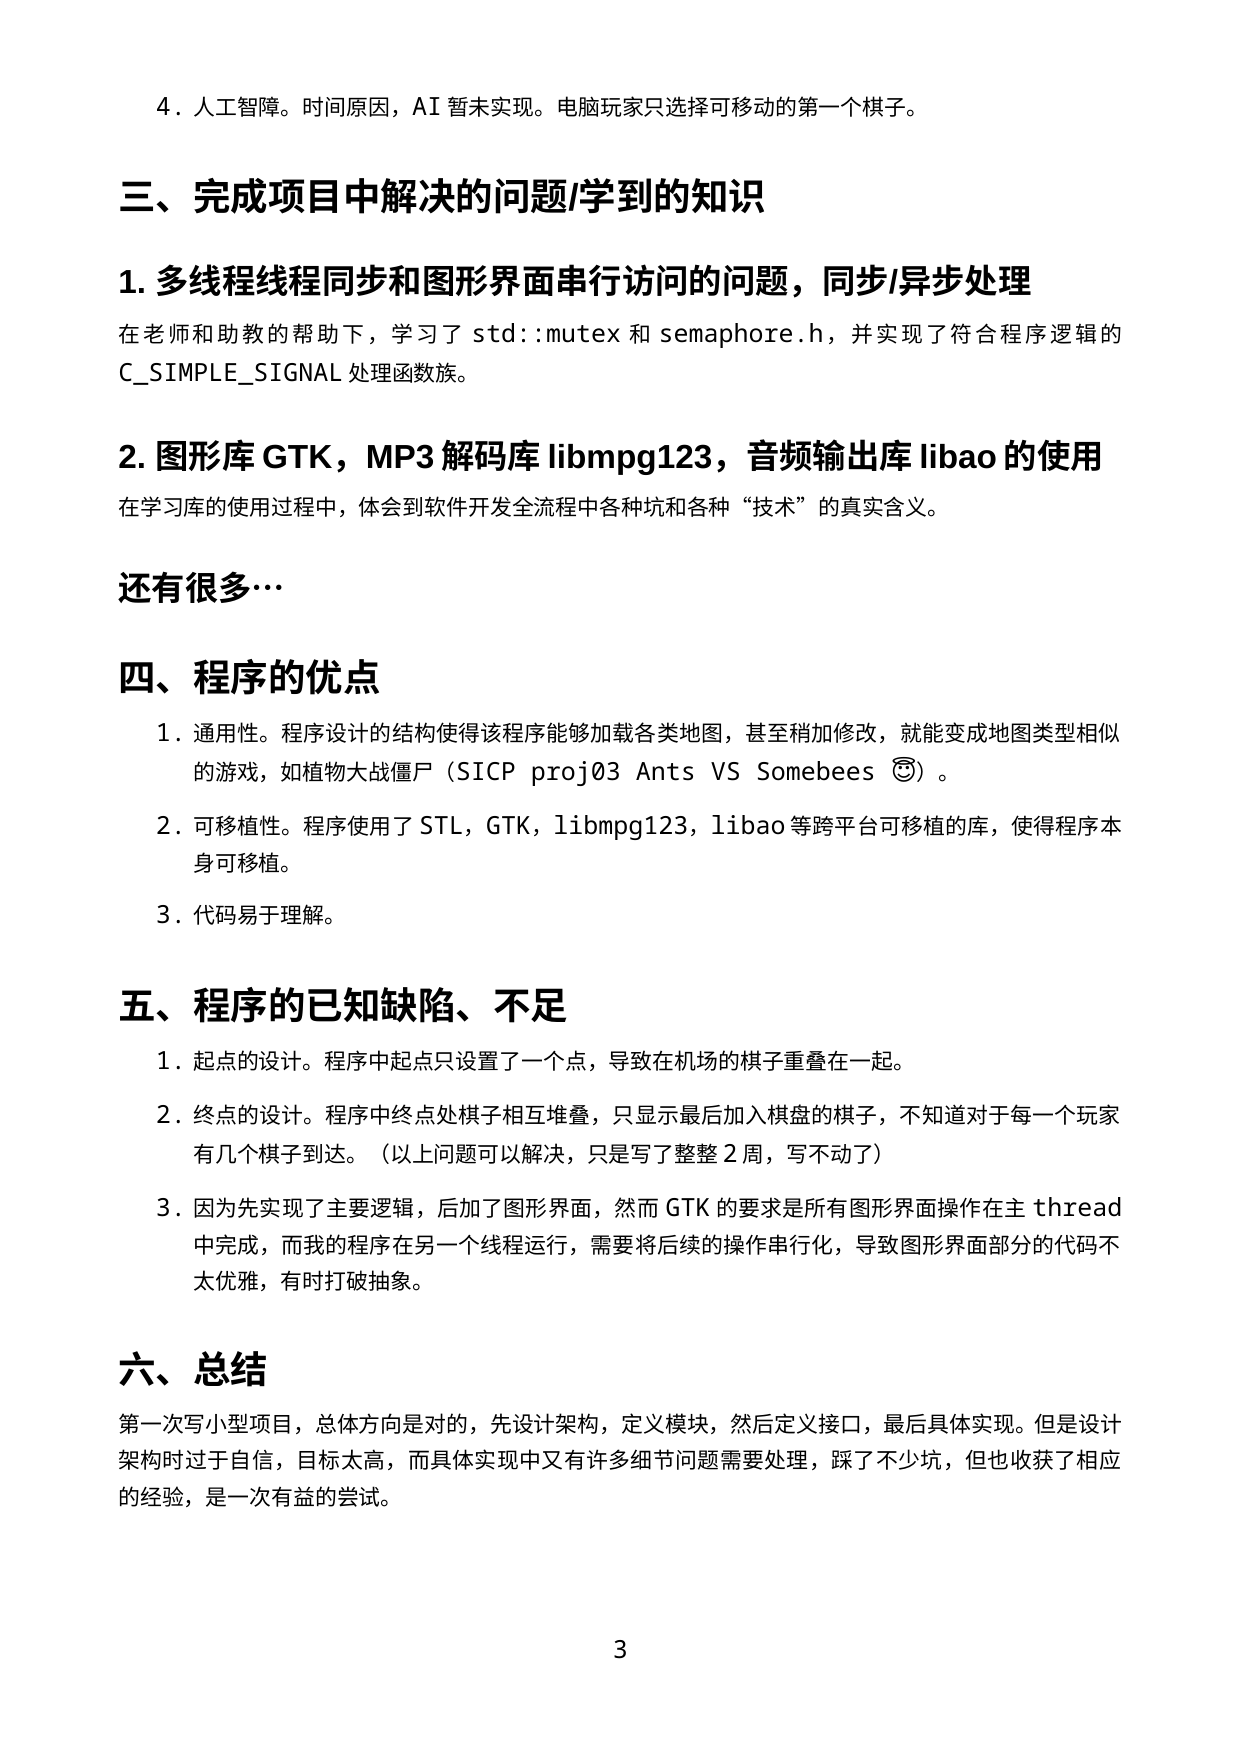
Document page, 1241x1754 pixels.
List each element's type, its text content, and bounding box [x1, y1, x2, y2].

list 人工智障。时间原因，AI暂未实现。电脑玩家只选择可移动的第一个棋子。 [156, 88, 1122, 123]
list 终点的设计。程序中终点处棋子相互堆叠，只显示最后加入棋盘的棋子，不知道对于每一个玩家有几个棋子到达。（以上问题可以解决，只是写了整整2周，写不动了） [156, 1096, 1122, 1169]
text 在老师和助教的帮助下，学习了std::mutex和semaphore.h，并实现了符合程序逻辑的C_SIMPLE_SIGNAL处理函数族。 [118, 316, 1122, 389]
subtitle 1. 多线程线程同步和图形界面串行访问的问题，同步/异步处理 [118, 255, 1122, 303]
subtitle 三、完成项目中解决的问题/学到的知识 [118, 167, 1122, 222]
text 第一次写小型项目，总体方向是对的，先设计架构，定义模块，然后定义接口，最后具体实现。但是设计架构时过于自信，目标太高，而具体实现中又有许多细节问题需要处理，踩了不少坑，但也收获了相应的经验，是一次有益的尝试。 [118, 1407, 1122, 1511]
list 通用性。程序设计的结构使得该程序能够加载各类地图，甚至稍加修改，就能变成地图类型相似的游戏，如植物大战僵尸（SICP proj03 Ants VS Somebees 😇）。 [156, 714, 1122, 788]
subtitle 还有很多… [118, 562, 1122, 610]
subtitle 2. 图形库GTK，MP3解码库libmpg123，音频输出库libao的使用 [118, 429, 1122, 478]
list 代码易于理解。 [156, 897, 1122, 931]
list 因为先实现了主要逻辑，后加了图形界面，然而GTK的要求是所有图形界面操作在主thread中完成，而我的程序在另一个线程运行，需要将后续的操作串行化，导致图形界面部分的代码不太优雅，有时打破抽象。 [156, 1189, 1122, 1296]
subtitle 四、程序的优点 [118, 648, 1122, 702]
list 可移植性。程序使用了STL，GTK，libmpg123，libao等跨平台可移植的库，使得程序本身可移植。 [156, 807, 1122, 878]
subtitle 六、总结 [118, 1340, 1122, 1394]
list 起点的设计。程序中起点只设置了一个点，导致在机场的棋子重叠在一起。 [156, 1042, 1122, 1077]
subtitle 五、程序的已知缺陷、不足 [118, 976, 1122, 1030]
text 在学习库的使用过程中，体会到软件开发全流程中各种坑和各种“技术”的真实含义。 [118, 490, 1122, 522]
